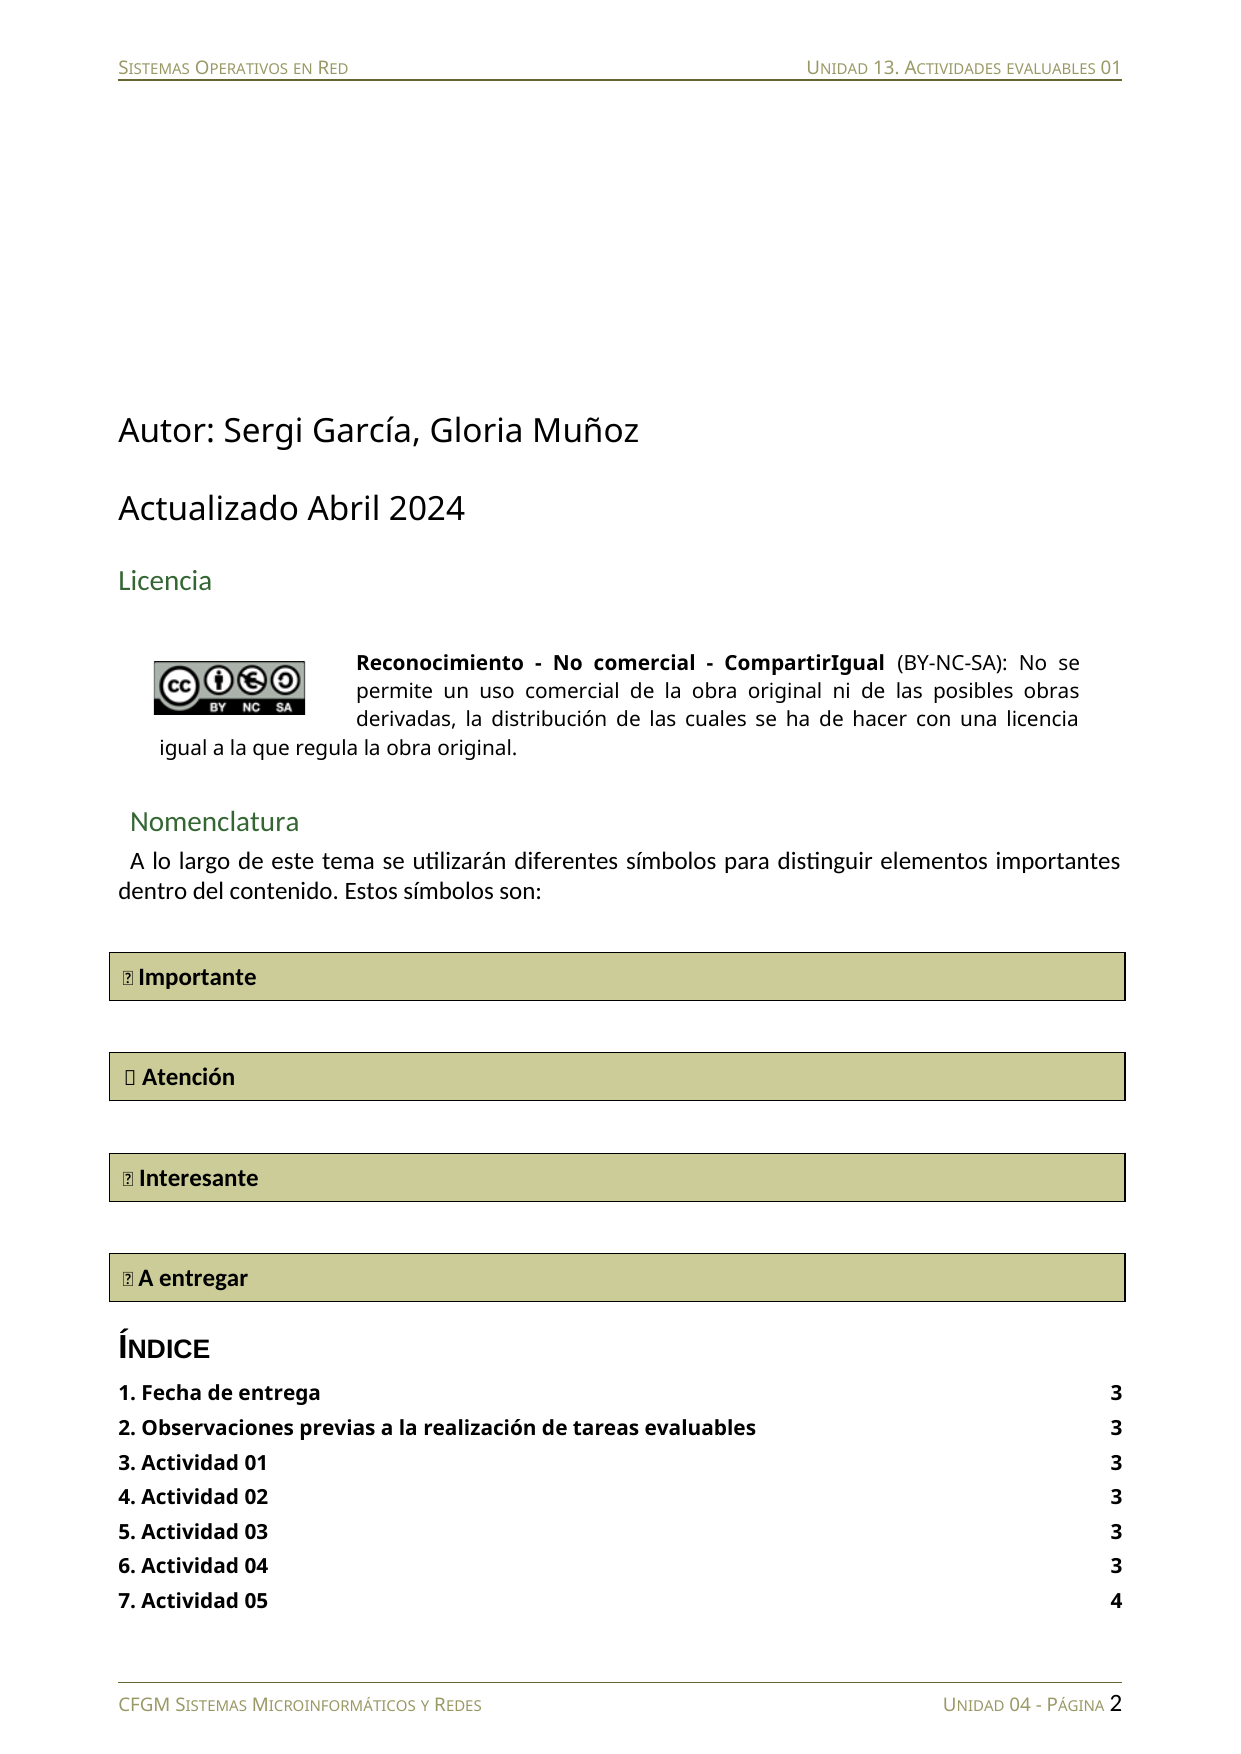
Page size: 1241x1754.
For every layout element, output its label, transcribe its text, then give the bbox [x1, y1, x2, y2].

text 📖 Importante [110, 953, 1124, 1000]
text A lo largo de este tema se utilizarán diferentes símbolos para distinguir elementos importantes dentro del contenido. Estos símbolos son: [118, 845, 1122, 906]
text 1. Fecha de entrega 3 [118, 1378, 1122, 1407]
text 3. Actividad 01 3 [118, 1448, 1122, 1476]
picture [153, 661, 306, 715]
text 5. Actividad 03 3 [118, 1517, 1122, 1545]
text Autor: Sergi García, Gloria Muñoz [118, 407, 1122, 453]
text Nomenclatura [118, 803, 1122, 838]
text Licencia [118, 562, 1122, 598]
text 7. Actividad 05 4 [118, 1586, 1122, 1615]
text Reconocimiento - No comercial - CompartirIgual (BY-NC-SA): No se permite un uso comercial de la obra original ni de las posibles obras derivadas, la distribución de las cuales se ha de hacer con una licencia igual a la que regula la obra original. [159, 648, 1080, 761]
text 💬 Interesante [110, 1154, 1124, 1201]
text 📕 A entregar [110, 1254, 1124, 1301]
text Índice [118, 1327, 1122, 1366]
text Actualizado Abril 2024 [118, 485, 1122, 530]
text 2. Observaciones previas a la realización de tareas evaluables 3 [118, 1413, 1122, 1441]
text 4. Actividad 02 3 [118, 1482, 1122, 1511]
text ❕ Atención [110, 1053, 1124, 1100]
text 6. Actividad 04 3 [118, 1552, 1122, 1580]
